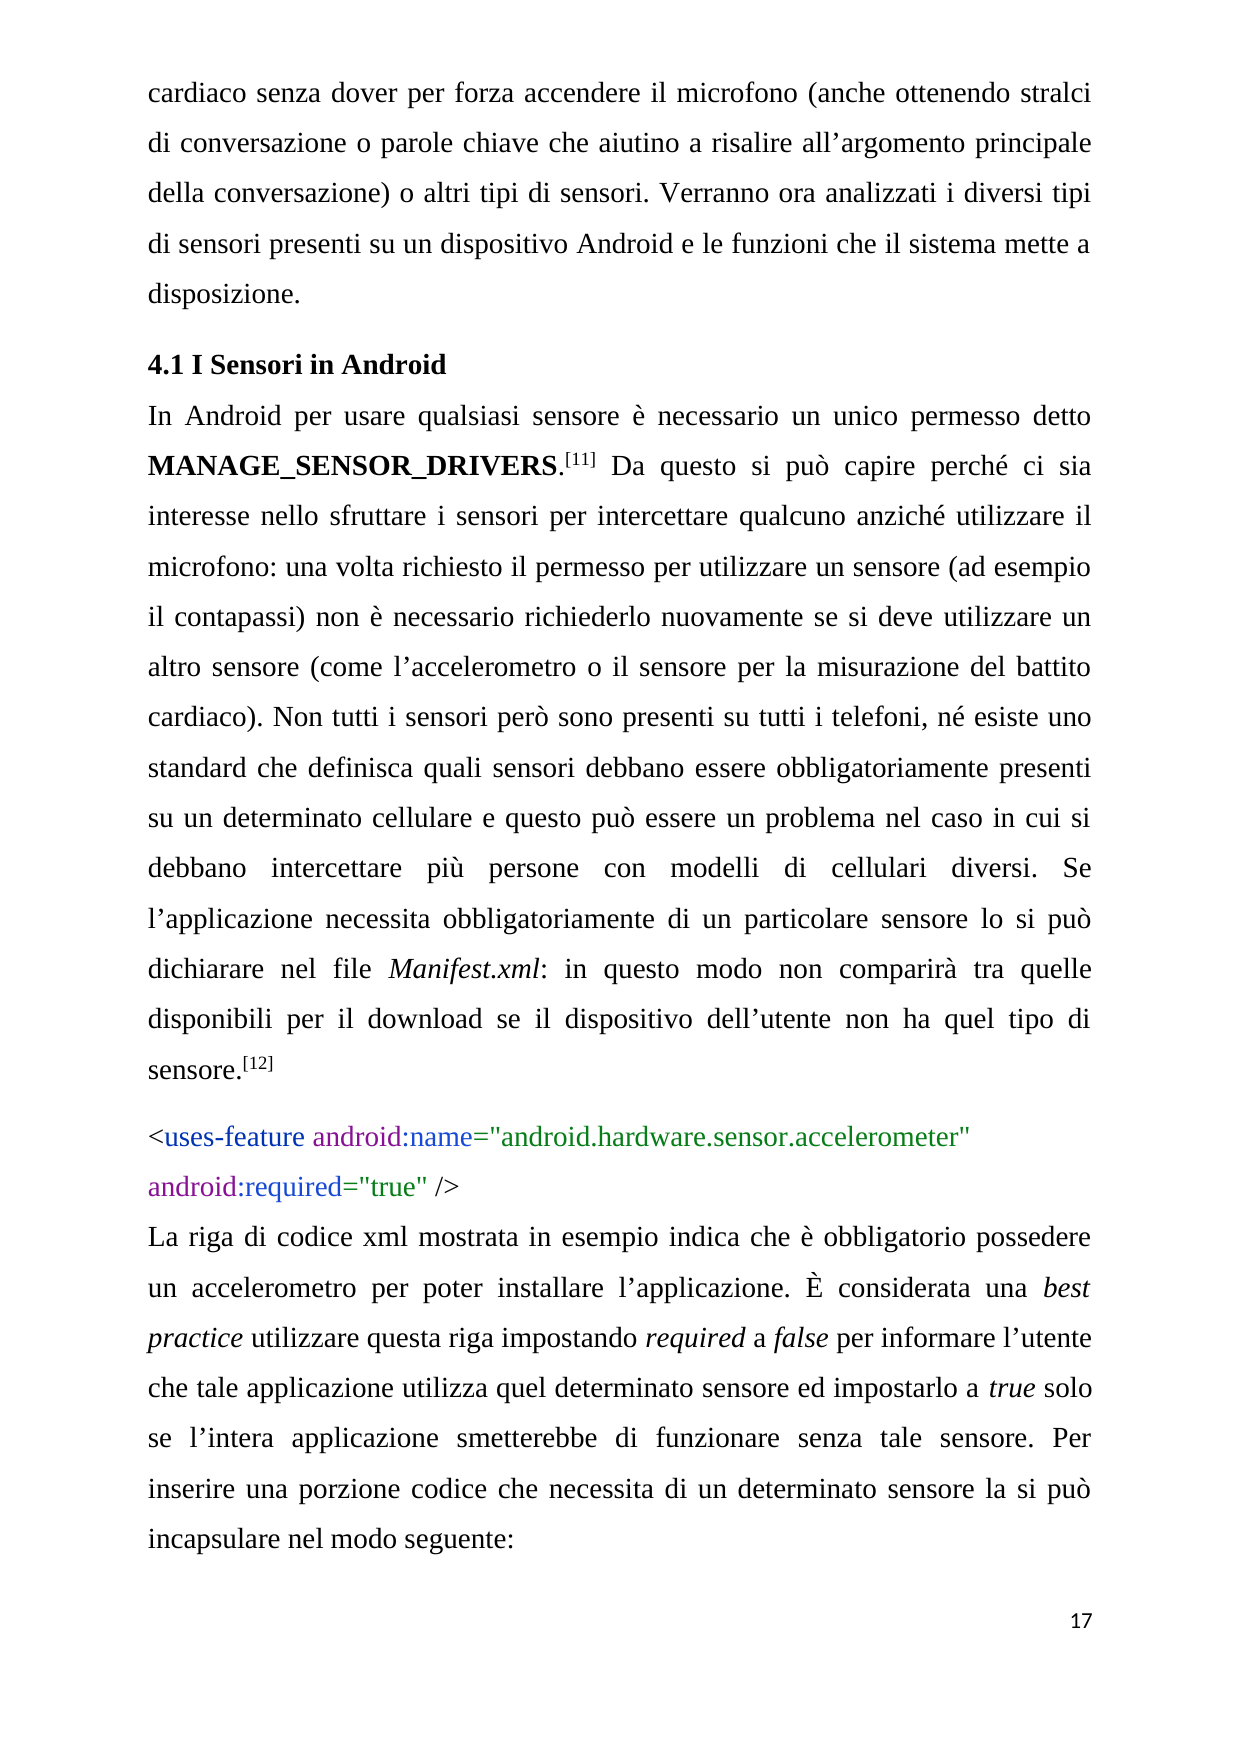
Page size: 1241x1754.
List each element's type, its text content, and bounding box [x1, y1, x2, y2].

subtitle 4.1 I Sensori in Android [148, 347, 1092, 381]
text cardiaco senza dover per forza accendere il microfono (anche ottenendo stralci di conversazione o parole chiave che aiutino a risalire all’argomento principale della conversazione) o altri tipi di sensori. Verranno ora analizzati i diversi tipi di sensori presenti su un dispositivo Android e le funzioni che il sistema mette a disposizione. [148, 75, 1092, 310]
text <uses-feature android:name="android.hardware.sensor.accelerometer" android:required="true" /> [148, 1119, 1092, 1203]
text La riga di codice xml mostrata in esempio indica che è obbligatorio possedere un accelerometro per poter installare l’applicazione. È considerata una best practice utilizzare questa riga impostando required a false per informare l’utente che tale applicazione utilizza quel determinato sensore ed impostarlo a true solo se l’intera applicazione smetterebbe di funzionare senza tale sensore. Per inserire una porzione codice che necessita di un determinato sensore la si può incapsulare nel modo seguente: [148, 1219, 1092, 1555]
text In Android per usare qualsiasi sensore è necessario un unico permesso detto MANAGE_SENSOR_DRIVERS.[11] Da questo si può capire perché ci sia interesse nello sfruttare i sensori per intercettare qualcuno anziché utilizzare il microfono: una volta richiesto il permesso per utilizzare un sensore (ad esempio il contapassi) non è necessario richiederlo nuovamente se si deve utilizzare un altro sensore (come l’accelerometro o il sensore per la misurazione del battito cardiaco). Non tutti i sensori però sono presenti su tutti i telefoni, né esiste uno standard che definisca quali sensori debbano essere obbligatoriamente presenti su un determinato cellulare e questo può essere un problema nel caso in cui si debbano intercettare più persone con modelli di cellulari diversi. Se l’applicazione necessita obbligatoriamente di un particolare sensore lo si può dichiarare nel file Manifest.xml: in questo modo non comparirà tra quelle disponibili per il download se il dispositivo dell’utente non ha quel tipo di sensore.[12] [148, 398, 1092, 1085]
